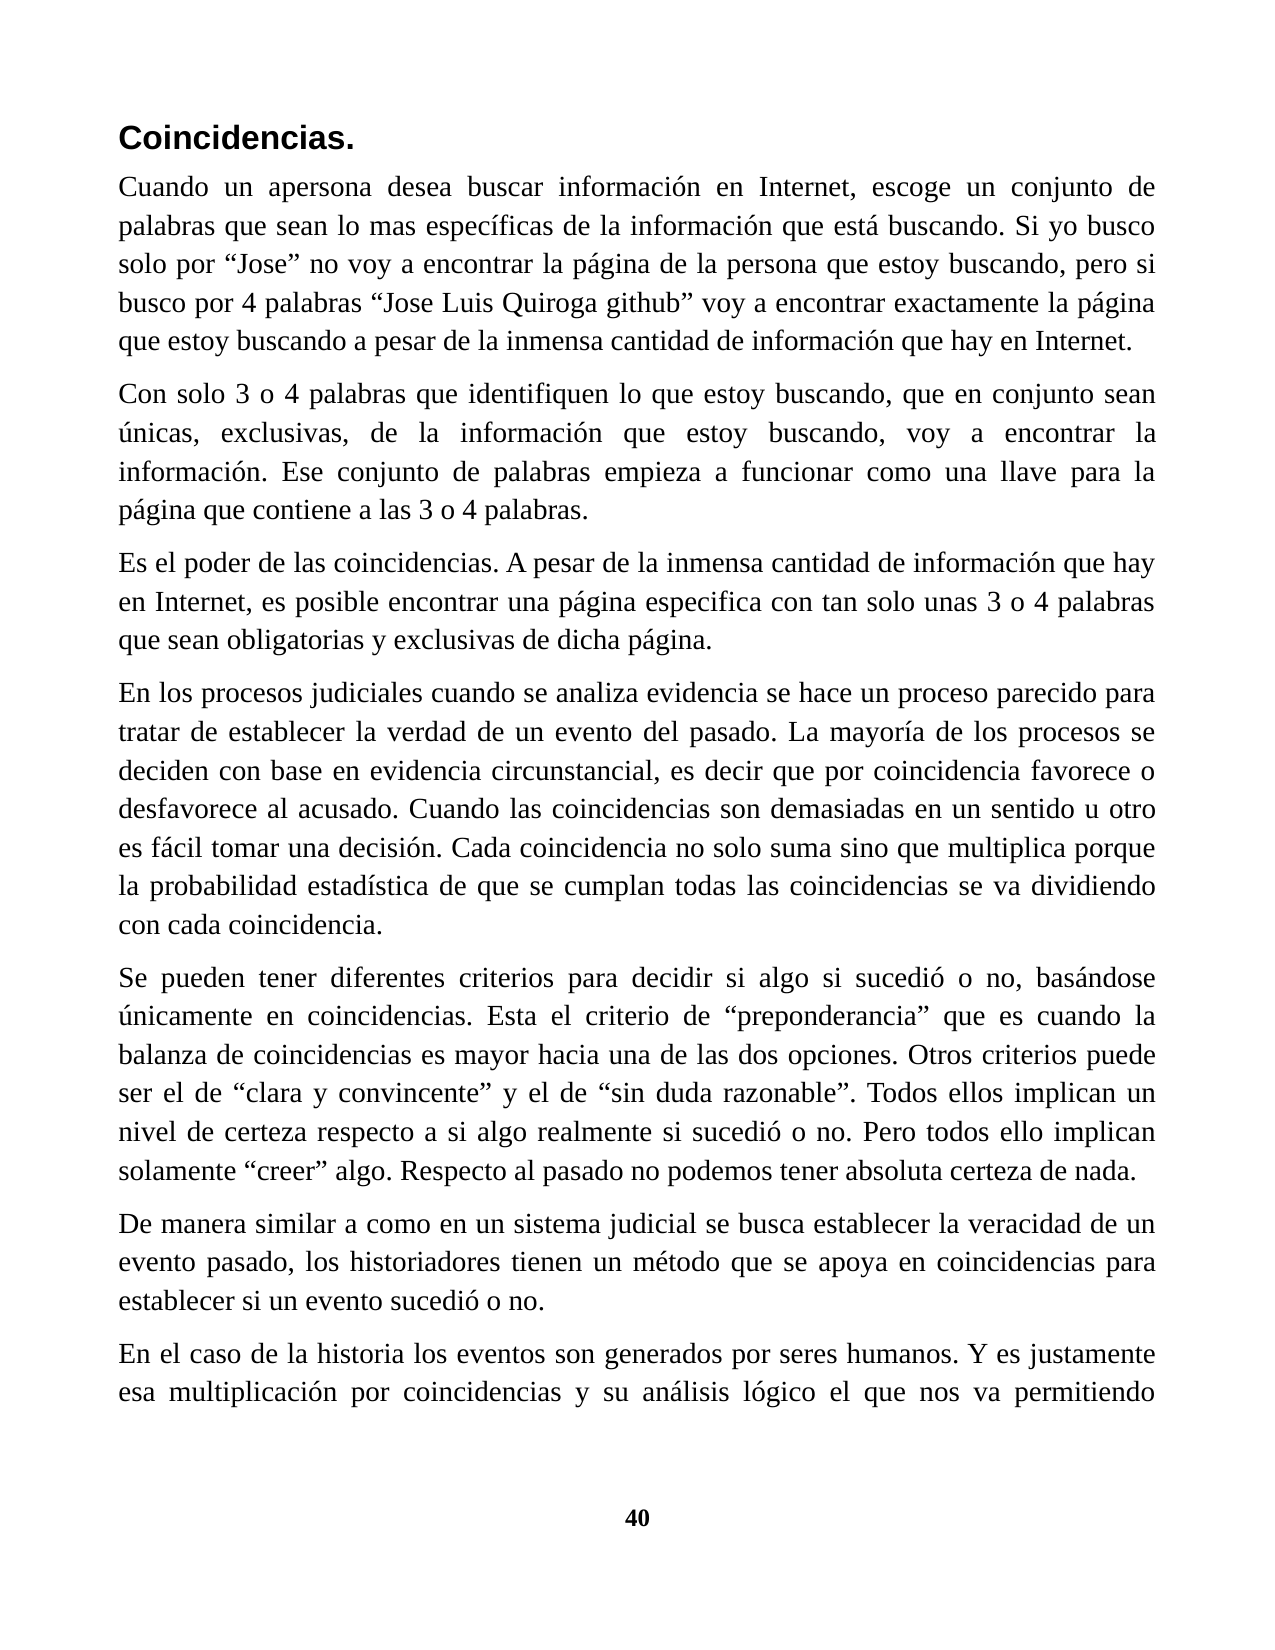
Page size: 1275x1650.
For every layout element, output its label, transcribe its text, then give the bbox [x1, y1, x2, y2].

text En el caso de la historia los eventos son generados por seres humanos. Y es justamente esa multiplicación por coincidencias y su análisis lógico el que nos va permitiendo [118, 1336, 1157, 1408]
text En los procesos judiciales cuando se analiza evidencia se hace un proceso parecido para tratar de establecer la verdad de un evento del pasado. La mayoría de los procesos se deciden con base en evidencia circunstancial, es decir que por coincidencia favorece o desfavorece al acusado. Cuando las coincidencias son demasiadas en un sentido u otro es fácil tomar una decisión. Cada coincidencia no solo suma sino que multiplica porque la probabilidad estadística de que se cumplan todas las coincidencias se va dividiendo con cada coincidencia. [118, 676, 1157, 940]
text Se pueden tener diferentes criterios para decidir si algo si sucedió o no, basándose únicamente en coincidencias. Esta el criterio de “preponderancia” que es cuando la balanza de coincidencias es mayor hacia una de las dos opciones. Otros criterios puede ser el de “clara y convincente” y el de “sin duda razonable”. Todos ellos implican un nivel de certeza respecto a si algo realmente si sucedió o no. Pero todos ello implican solamente “creer” algo. Respecto al pasado no podemos tener absoluta certeza de nada. [118, 960, 1157, 1186]
text Cuando un apersona desea buscar información en Internet, escoge un conjunto de palabras que sean lo mas específicas de la información que está buscando. Si yo busco solo por “Jose” no voy a encontrar la página de la persona que estoy buscando, pero si busco por 4 palabras “Jose Luis Quiroga github” voy a encontrar exactamente la página que estoy buscando a pesar de la inmensa cantidad de información que hay en Internet. [118, 169, 1157, 357]
text De manera similar a como en un sistema judicial se busca establecer la veracidad de un evento pasado, los historiadores tienen un método que se apoya en coincidencias para establecer si un evento sucedió o no. [118, 1206, 1157, 1316]
text Es el poder de las coincidencias. A pesar de la inmensa cantidad de información que hay en Internet, es posible encontrar una página especifica con tan solo unas 3 o 4 palabras que sean obligatorias y exclusivas de dicha página. [118, 545, 1157, 656]
text Con solo 3 o 4 palabras que identifiquen lo que estoy buscando, que en conjunto sean únicas, exclusivas, de la información que estoy buscando, voy a encontrar la información. Ese conjunto de palabras empieza a funcionar como una llave para la página que contiene a las 3 o 4 palabras. [118, 377, 1157, 526]
subtitle Coincidencias. [118, 118, 1157, 157]
